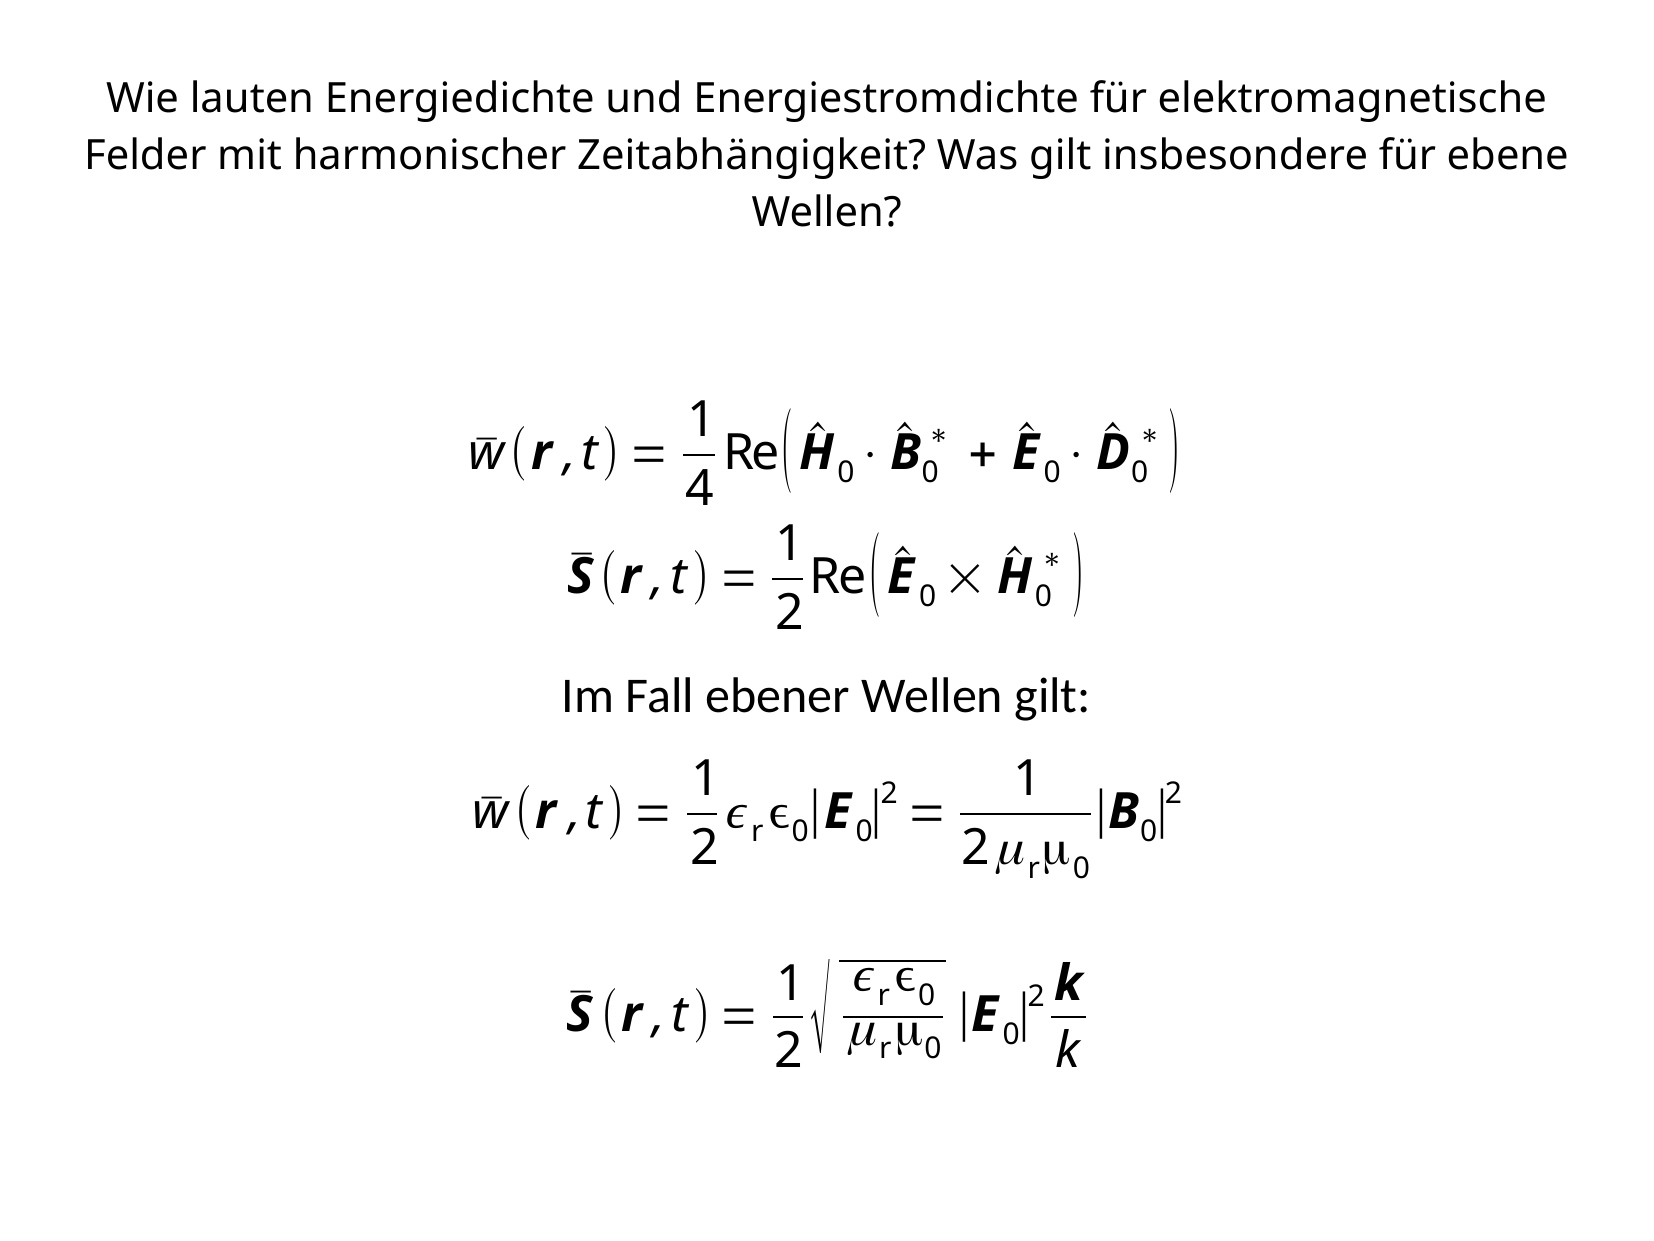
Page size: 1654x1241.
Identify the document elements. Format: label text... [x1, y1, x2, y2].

title Wie lauten Energiedichte und Energiestromdichte für elektromagnetische Felder mit harmonischer Zeitabhängigkeit? Was gilt insbesondere für ebene Wellen? [82, 49, 1571, 257]
subtitle Im Fall ebener Wellen gilt: [82, 290, 1571, 1010]
chart [466, 748, 1187, 1082]
chart [462, 389, 1192, 644]
